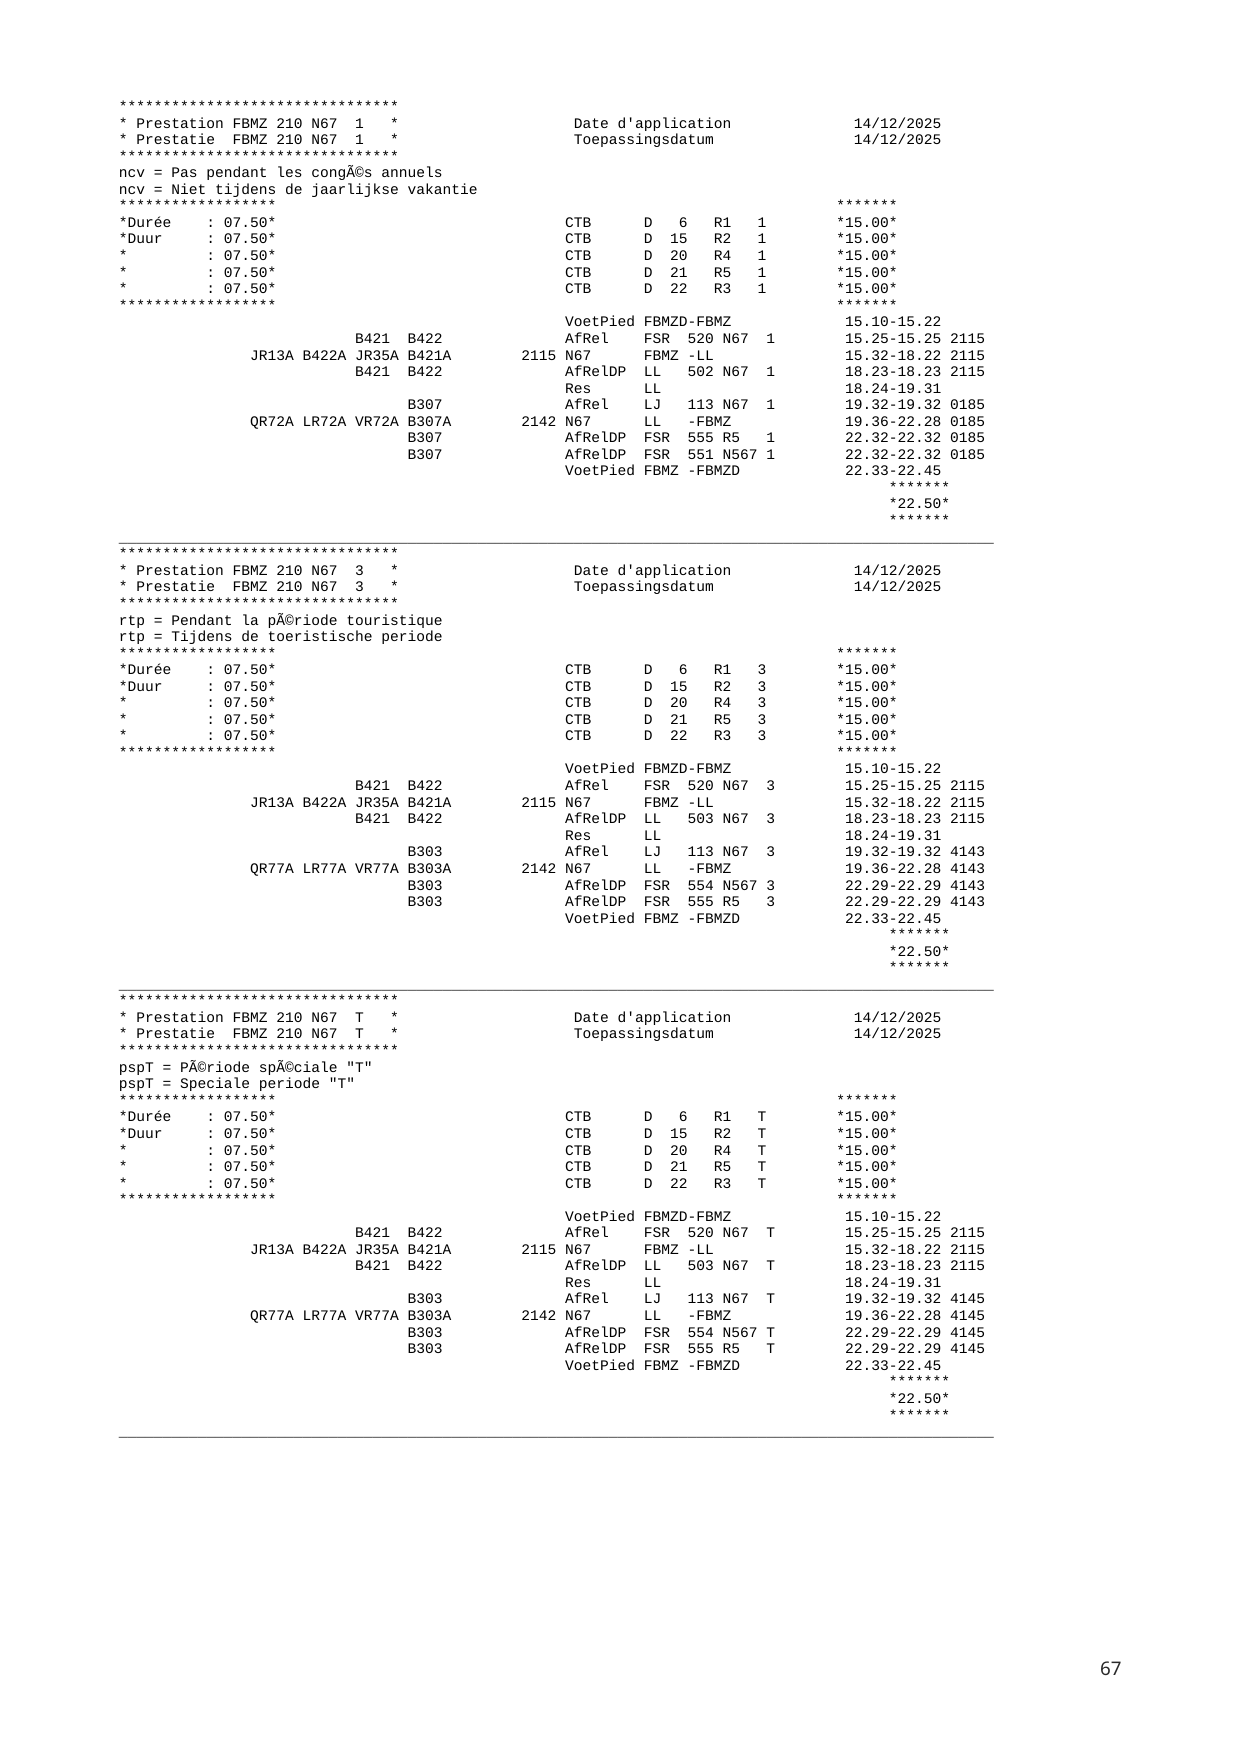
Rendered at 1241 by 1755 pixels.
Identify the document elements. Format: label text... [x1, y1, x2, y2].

text ******************************** * Prestation FBMZ 210 N67 1 * Date d'application 14/12/2025 * Prestatie FBMZ 210 N67 1 * Toepassingsdatum 14/12/2025 ******************************** ncv = Pas pendant les congÃ©s annuels ncv = Niet tijdens de jaarlijkse vakantie ****************** ******* *Durée : 07.50* CTB D 6 R1 1 *15.00* *Duur : 07.50* CTB D 15 R2 1 *15.00* * : 07.50* CTB D 20 R4 1 *15.00* * : 07.50* CTB D 21 R5 1 *15.00* * : 07.50* CTB D 22 R3 1 *15.00* ****************** ******* VoetPied FBMZD-FBMZ 15.10-15.22 B421 B422 AfRel FSR 520 N67 1 15.25-15.25 2115 JR13A B422A JR35A B421A 2115 N67 FBMZ -LL 15.32-18.22 2115 B421 B422 AfRelDP LL 502 N67 1 18.23-18.23 2115 Res LL 18.24-19.31 B307 AfRel LJ 113 N67 1 19.32-19.32 0185 QR72A LR72A VR72A B307A 2142 N67 LL -FBMZ 19.36-22.28 0185 B307 AfRelDP FSR 555 R5 1 22.32-22.32 0185 B307 AfRelDP FSR 551 N567 1 22.32-22.32 0185 VoetPied FBMZ -FBMZD 22.33-22.45 ******* *22.50* ******* ____________________________________________________________________________________________________ [119, 99, 1122, 546]
text ******************************** * Prestation FBMZ 210 N67 T * Date d'application 14/12/2025 * Prestatie FBMZ 210 N67 T * Toepassingsdatum 14/12/2025 ******************************** pspT = PÃ©riode spÃ©ciale "T" pspT = Speciale periode "T" ****************** ******* *Durée : 07.50* CTB D 6 R1 T *15.00* *Duur : 07.50* CTB D 15 R2 T *15.00* * : 07.50* CTB D 20 R4 T *15.00* * : 07.50* CTB D 21 R5 T *15.00* * : 07.50* CTB D 22 R3 T *15.00* ****************** ******* VoetPied FBMZD-FBMZ 15.10-15.22 B421 B422 AfRel FSR 520 N67 T 15.25-15.25 2115 JR13A B422A JR35A B421A 2115 N67 FBMZ -LL 15.32-18.22 2115 B421 B422 AfRelDP LL 503 N67 T 18.23-18.23 2115 Res LL 18.24-19.31 B303 AfRel LJ 113 N67 T 19.32-19.32 4145 QR77A LR77A VR77A B303A 2142 N67 LL -FBMZ 19.36-22.28 4145 B303 AfRelDP FSR 554 N567 T 22.29-22.29 4145 B303 AfRelDP FSR 555 R5 T 22.29-22.29 4145 VoetPied FBMZ -FBMZD 22.33-22.45 ******* *22.50* ******* ____________________________________________________________________________________________________ [119, 994, 1122, 1441]
text ******************************** * Prestation FBMZ 210 N67 3 * Date d'application 14/12/2025 * Prestatie FBMZ 210 N67 3 * Toepassingsdatum 14/12/2025 ******************************** rtp = Pendant la pÃ©riode touristique rtp = Tijdens de toeristische periode ****************** ******* *Durée : 07.50* CTB D 6 R1 3 *15.00* *Duur : 07.50* CTB D 15 R2 3 *15.00* * : 07.50* CTB D 20 R4 3 *15.00* * : 07.50* CTB D 21 R5 3 *15.00* * : 07.50* CTB D 22 R3 3 *15.00* ****************** ******* VoetPied FBMZD-FBMZ 15.10-15.22 B421 B422 AfRel FSR 520 N67 3 15.25-15.25 2115 JR13A B422A JR35A B421A 2115 N67 FBMZ -LL 15.32-18.22 2115 B421 B422 AfRelDP LL 503 N67 3 18.23-18.23 2115 Res LL 18.24-19.31 B303 AfRel LJ 113 N67 3 19.32-19.32 4143 QR77A LR77A VR77A B303A 2142 N67 LL -FBMZ 19.36-22.28 4143 B303 AfRelDP FSR 554 N567 3 22.29-22.29 4143 B303 AfRelDP FSR 555 R5 3 22.29-22.29 4143 VoetPied FBMZ -FBMZD 22.33-22.45 ******* *22.50* ******* ____________________________________________________________________________________________________ [119, 546, 1122, 994]
